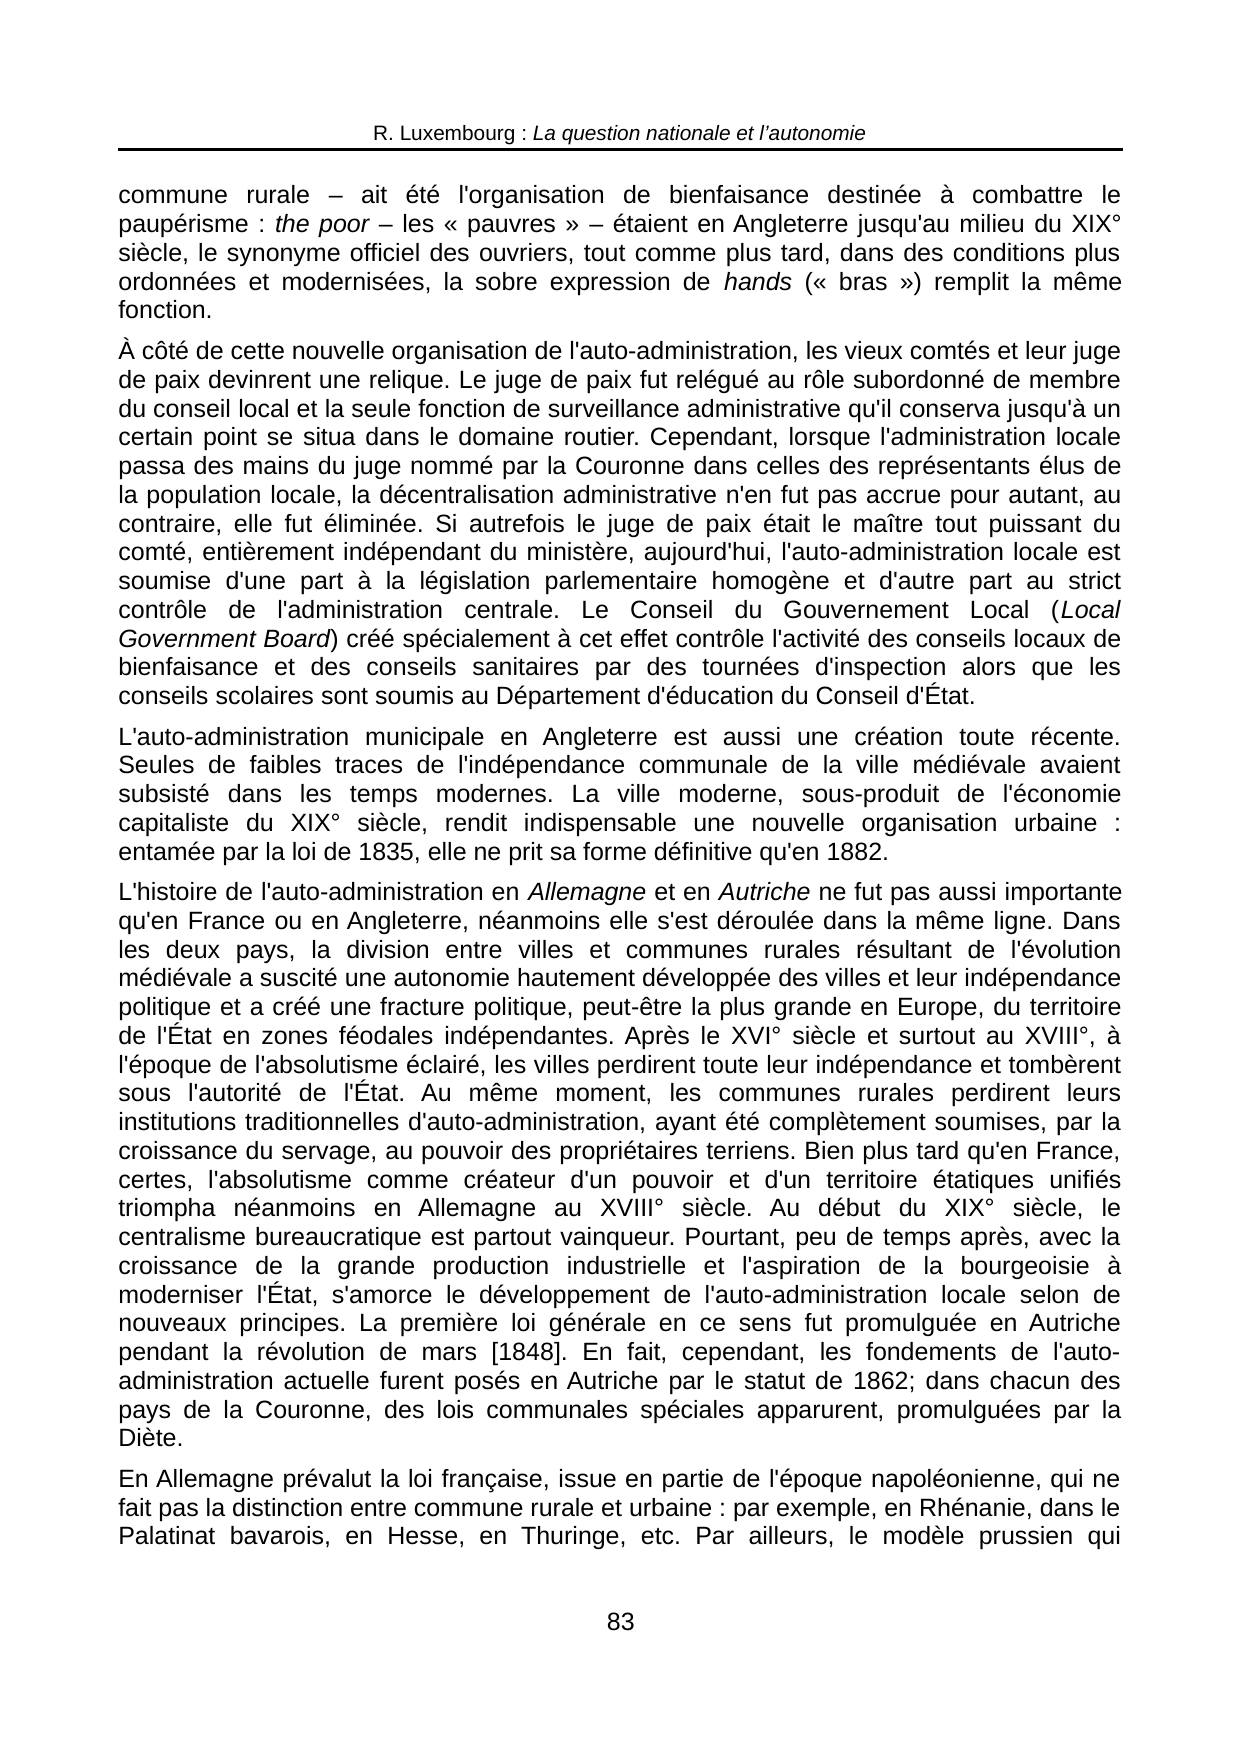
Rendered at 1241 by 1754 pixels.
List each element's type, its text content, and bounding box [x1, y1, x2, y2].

text L'histoire de l'auto-administration en Allemagne et en Autriche ne fut pas aussi importante qu'en France ou en Angleterre, néanmoins elle s'est déroulée dans la même ligne. Dans les deux pays, la division entre villes et communes rurales résultant de l'évolution médiévale a suscité une autonomie hautement développée des villes et leur indépendance politique et a créé une fracture politique, peut-être la plus grande en Europe, du territoire de l'État en zones féodales indépendantes. Après le XVI° siècle et surtout au XVIII°, à l'époque de l'absolutisme éclairé, les villes perdirent toute leur indépendance et tombèrent sous l'autorité de l'État. Au même moment, les communes rurales perdirent leurs institutions traditionnelles d'auto-administration, ayant été complètement soumises, par la croissance du servage, au pouvoir des propriétaires terriens. Bien plus tard qu'en France, certes, l'absolutisme comme créateur d'un pouvoir et d'un territoire étatiques unifiés triompha néanmoins en Allemagne au XVIII° siècle. Au début du XIX° siècle, le centralisme bureaucratique est partout vainqueur. Pourtant, peu de temps après, avec la croissance de la grande production industrielle et l'aspiration de la bourgeoisie à moderniser l'État, s'amorce le développement de l'auto-administration locale selon de nouveaux principes. La première loi générale en ce sens fut promulguée en Autriche pendant la révolution de mars [1848]. En fait, cependant, les fondements de l'auto-administration actuelle furent posés en Autriche par le statut de 1862; dans chacun des pays de la Couronne, des lois communales spéciales apparurent, promulguées par la Diète. [118, 877, 1123, 1452]
text En Allemagne prévalut la loi française, issue en partie de l'époque napoléonienne, qui ne fait pas la distinction entre commune rurale et urbaine : par exemple, en Rhénanie, dans le Palatinat bavarois, en Hesse, en Thuringe, etc. Par ailleurs, le modèle prussien qui [118, 1464, 1123, 1550]
text commune rurale – ait été l'organisation de bienfaisance destinée à combattre le paupérisme : the poor – les « pauvres » – étaient en Angleterre jusqu'au milieu du XIX° siècle, le synonyme officiel des ouvriers, tout comme plus tard, dans des conditions plus ordonnées et modernisées, la sobre expression de hands (« bras ») remplit la même fonction. [118, 181, 1123, 324]
text L'auto-administration municipale en Angleterre est aussi une création toute récente. Seules de faibles traces de l'indépendance communale de la ville médiévale avaient subsisté dans les temps modernes. La ville moderne, sous-produit de l'économie capitaliste du XIX° siècle, rendit indispensable une nouvelle organisation urbaine : entamée par la loi de 1835, elle ne prit sa forme définitive qu'en 1882. [118, 722, 1123, 865]
text À côté de cette nouvelle organisation de l'auto-administration, les vieux comtés et leur juge de paix devinrent une relique. Le juge de paix fut relégué au rôle subordonné de membre du conseil local et la seule fonction de surveillance administrative qu'il conserva jusqu'à un certain point se situa dans le domaine routier. Cependant, lorsque l'administration locale passa des mains du juge nommé par la Couronne dans celles des représentants élus de la population locale, la décentralisation administrative n'en fut pas accrue pour autant, au contraire, elle fut éliminée. Si autrefois le juge de paix était le maître tout puissant du comté, entièrement indépendant du ministère, aujourd'hui, l'auto-administration locale est soumise d'une part à la législation parlementaire homogène et d'autre part au strict contrôle de l'administration centrale. Le Conseil du Gouvernement Local (Local Government Board) créé spécialement à cet effet contrôle l'activité des conseils locaux de bienfaisance et des conseils sanitaires par des tournées d'inspection alors que les conseils scolaires sont soumis au Département d'éducation du Conseil d'État. [118, 336, 1123, 710]
